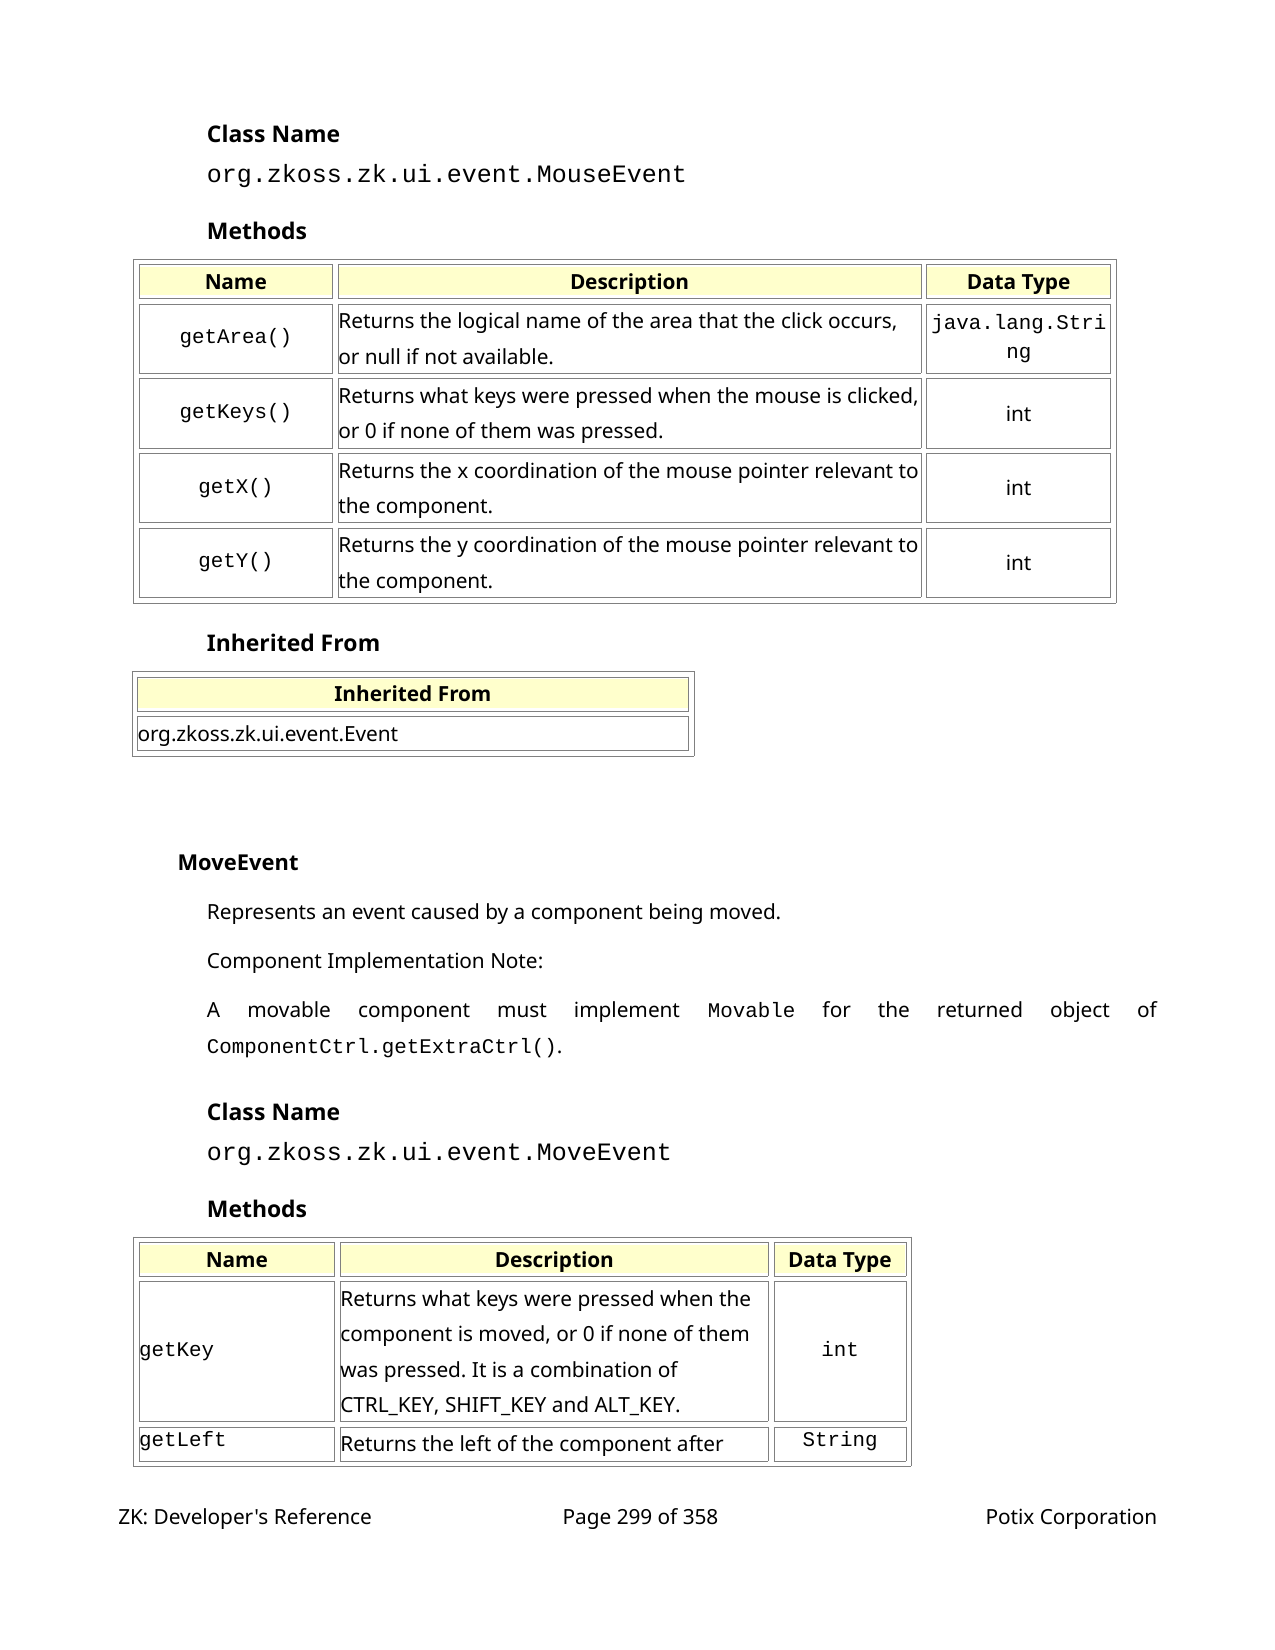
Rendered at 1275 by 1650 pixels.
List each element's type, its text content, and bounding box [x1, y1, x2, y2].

table_header Data Type [924, 260, 1113, 298]
text Component Implementation Note: [207, 946, 1157, 974]
table_header Inherited From [134, 672, 691, 711]
table_header Description [337, 1238, 771, 1276]
table_header Name [136, 260, 335, 298]
table_cell int [924, 373, 1113, 448]
table_cell getArea() [136, 298, 335, 373]
table_cell int [924, 448, 1113, 522]
table_cell Returns the logical name of the area that the click occurs, or null if not available. [335, 298, 924, 373]
table_cell Returns the x coordination of the mouse pointer relevant to the component. [335, 448, 924, 522]
table_cell getKeys() [136, 373, 335, 448]
table_cell int [924, 522, 1113, 597]
table_cell getKey [136, 1276, 337, 1421]
table_cell String [771, 1421, 908, 1461]
table_cell java.lang.String [924, 298, 1113, 373]
text Represents an event caused by a component being moved. [207, 897, 1157, 926]
table_cell Returns what keys were pressed when the component is moved, or 0 if none of them was pressed. It is a combination of CTRL_KEY, SHIFT_KEY and ALT_KEY. [337, 1276, 771, 1421]
subtitle Class Name [207, 118, 1157, 149]
text org.zkoss.zk.ui.event.MouseEvent [207, 162, 1157, 190]
table_header Name [136, 1238, 337, 1276]
table_cell Returns the left of the component after [337, 1421, 771, 1461]
table_cell Returns what keys were pressed when the mouse is clicked, or 0 if none of them was pressed. [335, 373, 924, 448]
text A movable component must implement Movable for the returned object of ComponentCtrl.getExtraCtrl(). [207, 995, 1157, 1059]
subtitle Methods [207, 1193, 1157, 1224]
table_cell getY() [136, 522, 335, 597]
subtitle MoveEvent [177, 847, 1157, 877]
table_cell Returns the y coordination of the mouse pointer relevant to the component. [335, 522, 924, 597]
subtitle Inherited From [207, 627, 1157, 659]
subtitle Methods [207, 215, 1157, 246]
table_header Description [335, 260, 924, 298]
table_cell org.zkoss.zk.ui.event.Event [134, 711, 691, 750]
table_cell getX() [136, 448, 335, 522]
table_header Data Type [771, 1238, 908, 1276]
text org.zkoss.zk.ui.event.MoveEvent [207, 1139, 1157, 1168]
table_cell int [771, 1276, 908, 1421]
subtitle Class Name [207, 1096, 1157, 1127]
table_cell getLeft [136, 1421, 337, 1461]
